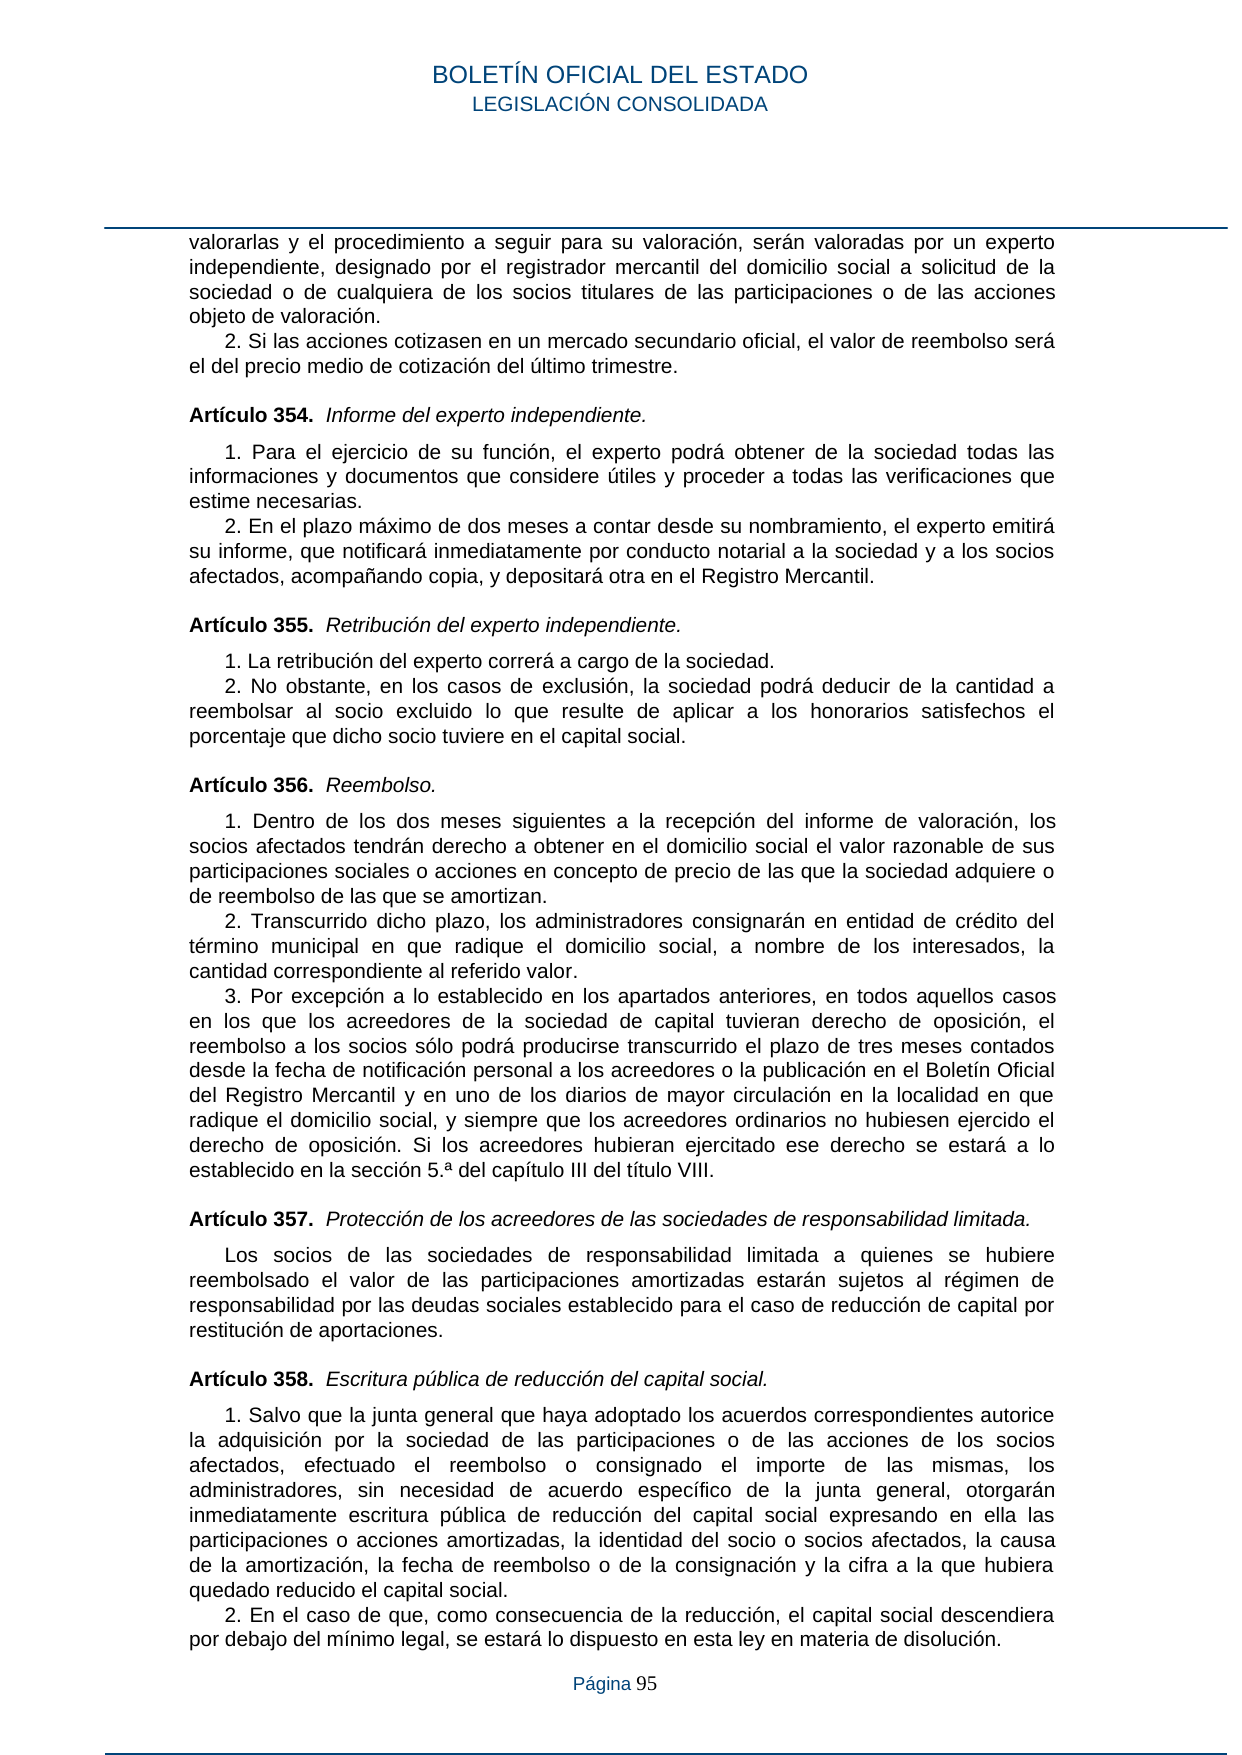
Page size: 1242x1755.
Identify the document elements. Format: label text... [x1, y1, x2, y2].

text Artículo 358. Escritura pública de reducción del capital social. [189, 1366, 774, 1390]
text 2. En el caso de que, como consecuencia de la reducción, el capital social descendiera por debajo del mínimo legal, se estará lo dispuesto en esta ley en materia de disolución. [189, 1602, 1056, 1651]
text Los socios de las sociedades de responsabilidad limitada a quienes se hubiere reembolsado el valor de las participaciones amortizadas estarán sujetos al régimen de responsabilidad por las deudas sociales establecido para el caso de reducción de capital por restitución de aportaciones. [189, 1243, 1056, 1342]
text 2. No obstante, en los casos de exclusión, la sociedad podrá deducir de la cantidad a reembolsar al socio excluido lo que resulte de aplicar a los honorarios satisfechos el porcentaje que dicho socio tuviere en el capital social. [189, 674, 1056, 748]
text 2. Si las acciones cotizasen en un mercado secundario oficial, el valor de reembolso será el del precio medio de cotización del último trimestre. [189, 329, 1056, 378]
text Artículo 356. Reembolso. [189, 773, 441, 797]
text [189, 205, 1056, 227]
text 1. La retribución del experto correrá a cargo de la sociedad. [224, 649, 1196, 673]
text 1. Para el ejercicio de su función, el experto podrá obtener de la sociedad todas las informaciones y documentos que considere útiles y proceder a todas las verificaciones que estime necesarias. [189, 439, 1056, 513]
text 1. Salvo que la junta general que haya adoptado los acuerdos correspondientes autorice la adquisición por la sociedad de las participaciones o de las acciones de los socios afectados, efectuado el reembolso o consignado el importe de las mismas, los administradores, sin necesidad de acuerdo específico de la junta general, otorgarán inmediatamente escritura pública de reducción del capital social expresando en ella las participaciones o acciones amortizadas, la identidad del socio o socios afectados, la causa de la amortización, la fecha de reembolso o de la consignación y la cifra a la que hubiera quedado reducido el capital social. [189, 1403, 1056, 1601]
text 3. Por excepción a lo establecido en los apartados anteriores, en todos aquellos casos en los que los acreedores de la sociedad de capital tuvieran derecho de oposición, el reembolso a los socios sólo podrá producirse transcurrido el plazo de tres meses contados desde la fecha de notificación personal a los acreedores o la publicación en el Boletín Oficial del Registro Mercantil y en uno de los diarios de mayor circulación en la localidad en que radique el domicilio social, y siempre que los acreedores ordinarios no hubiesen ejercido el derecho de oposición. Si los acreedores hubieran ejercitado ese derecho se estará a lo establecido en la sección 5.ª del capítulo III del título VIII. [189, 984, 1056, 1182]
text 1. Dentro de los dos meses siguientes a la recepción del informe de valoración, los socios afectados tendrán derecho a obtener en el domicilio social el valor razonable de sus participaciones sociales o acciones en concepto de precio de las que la sociedad adquiere o de reembolso de las que se amortizan. [189, 809, 1056, 908]
text Artículo 354. Informe del experto independiente. [189, 403, 652, 427]
text Artículo 357. Protección de los acreedores de las sociedades de responsabilidad limitada. [189, 1206, 1037, 1230]
text valorarlas y el procedimiento a seguir para su valoración, serán valoradas por un experto independiente, designado por el registrador mercantil del domicilio social a solicitud de la sociedad o de cualquiera de los socios titulares de las participaciones o de las acciones objeto de valoración. [189, 229, 1056, 328]
text 2. En el plazo máximo de dos meses a contar desde su nombramiento, el experto emitirá su informe, que notificará inmediatamente por conducto notarial a la sociedad y a los socios afectados, acompañando copia, y depositará otra en el Registro Mercantil. [189, 514, 1056, 588]
text Artículo 355. Retribución del experto independiente. [189, 612, 687, 636]
text 2. Transcurrido dicho plazo, los administradores consignarán en entidad de crédito del término municipal en que radique el domicilio social, a nombre de los interesados, la cantidad correspondiente al referido valor. [189, 909, 1056, 983]
